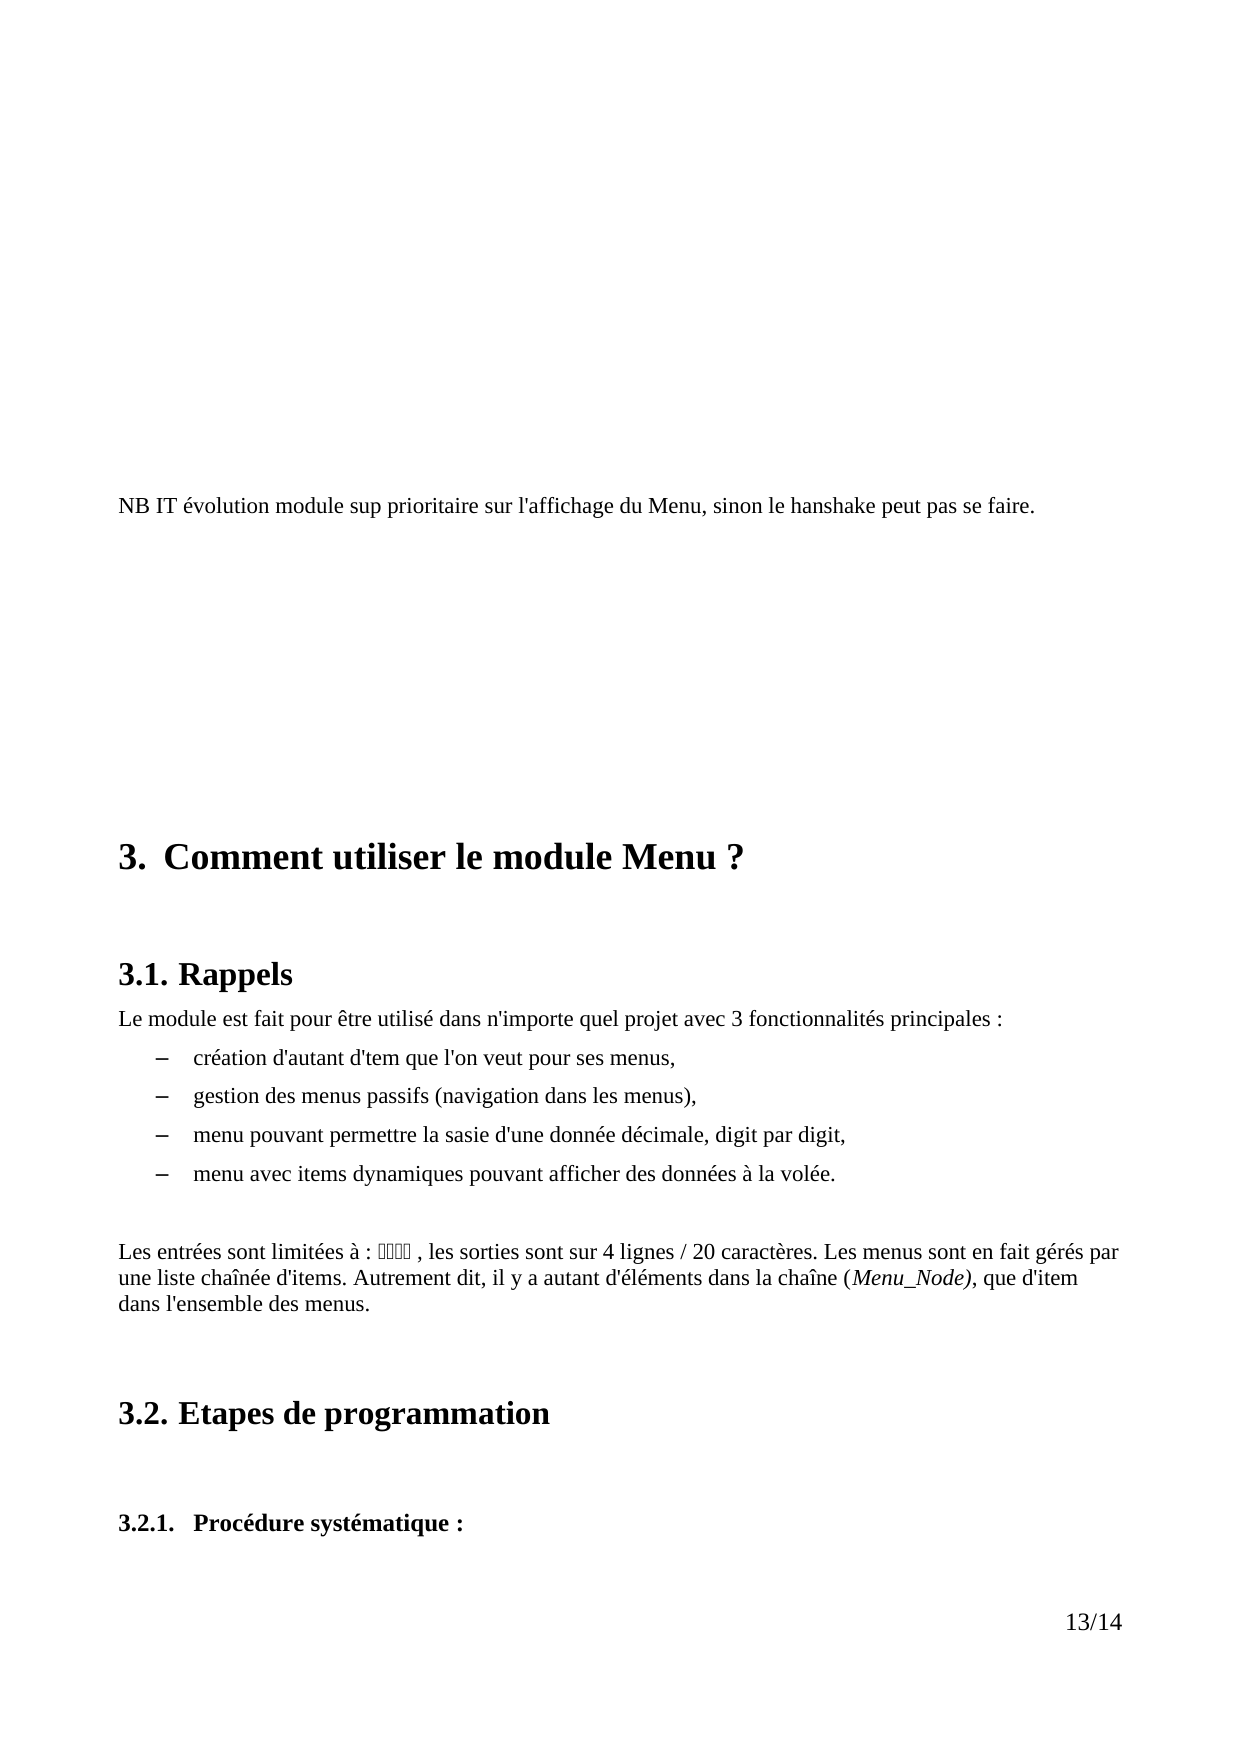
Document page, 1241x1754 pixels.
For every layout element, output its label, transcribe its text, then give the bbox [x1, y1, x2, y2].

list menu avec items dynamiques pouvant afficher des données à la volée. [156, 1160, 1122, 1186]
list menu pouvant permettre la sasie d'une donnée décimale, digit par digit, [156, 1121, 1122, 1148]
subtitle Procédure systématique : [118, 1508, 1122, 1537]
text Le module est fait pour être utilisé dans n'importe quel projet avec 3 fonctionnalités principales : [118, 1005, 1122, 1031]
subtitle Comment utiliser le module Menu ? [118, 834, 1122, 877]
text Les entrées sont limitées à :  , les sorties sont sur 4 lignes / 20 caractères. Les menus sont en fait gérés par une liste chaînée d'items. Autrement dit, il y a autant d'éléments dans la chaîne (Menu_Node), que d'item dans l'ensemble des menus. [118, 1238, 1122, 1317]
list création d'autant d'tem que l'on veut pour ses menus, [156, 1043, 1122, 1070]
subtitle Etapes de programmation [118, 1393, 1122, 1432]
subtitle Rappels [118, 954, 1122, 992]
list gestion des menus passifs (navigation dans les menus), [156, 1082, 1122, 1109]
text NB IT évolution module sup prioritaire sur l'affichage du Menu, sinon le hanshake peut pas se faire. [118, 493, 1122, 519]
